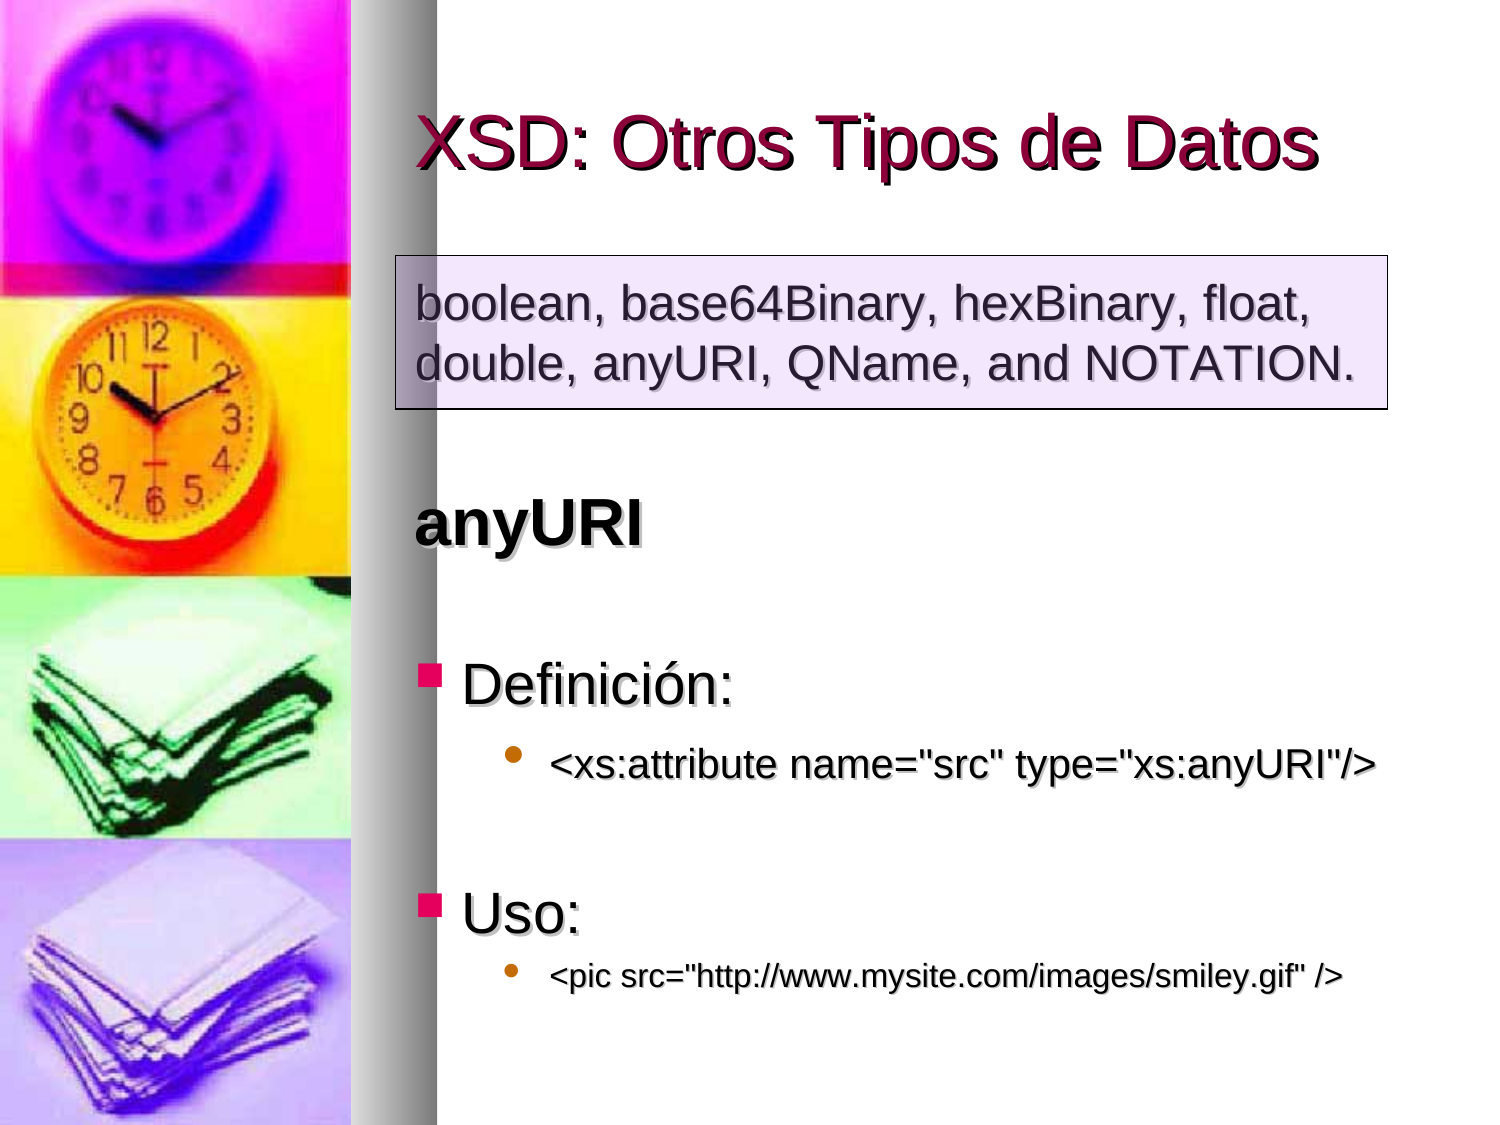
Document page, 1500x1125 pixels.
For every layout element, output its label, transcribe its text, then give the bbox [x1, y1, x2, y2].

title XSD: Otros Tipos de Datos [399, 37, 1450, 238]
list boolean, base64Binary, hexBinary, float, double, anyURI, QName, and NOTATION. anyURI Definición: <xs:attribute name="src" type="xs:anyURI"/> Uso: <pic src="http://www.mysite.com/images/smiley.gif" /> [399, 262, 1450, 1002]
picture [0, 0, 351, 1125]
text_box [395, 255, 1388, 409]
